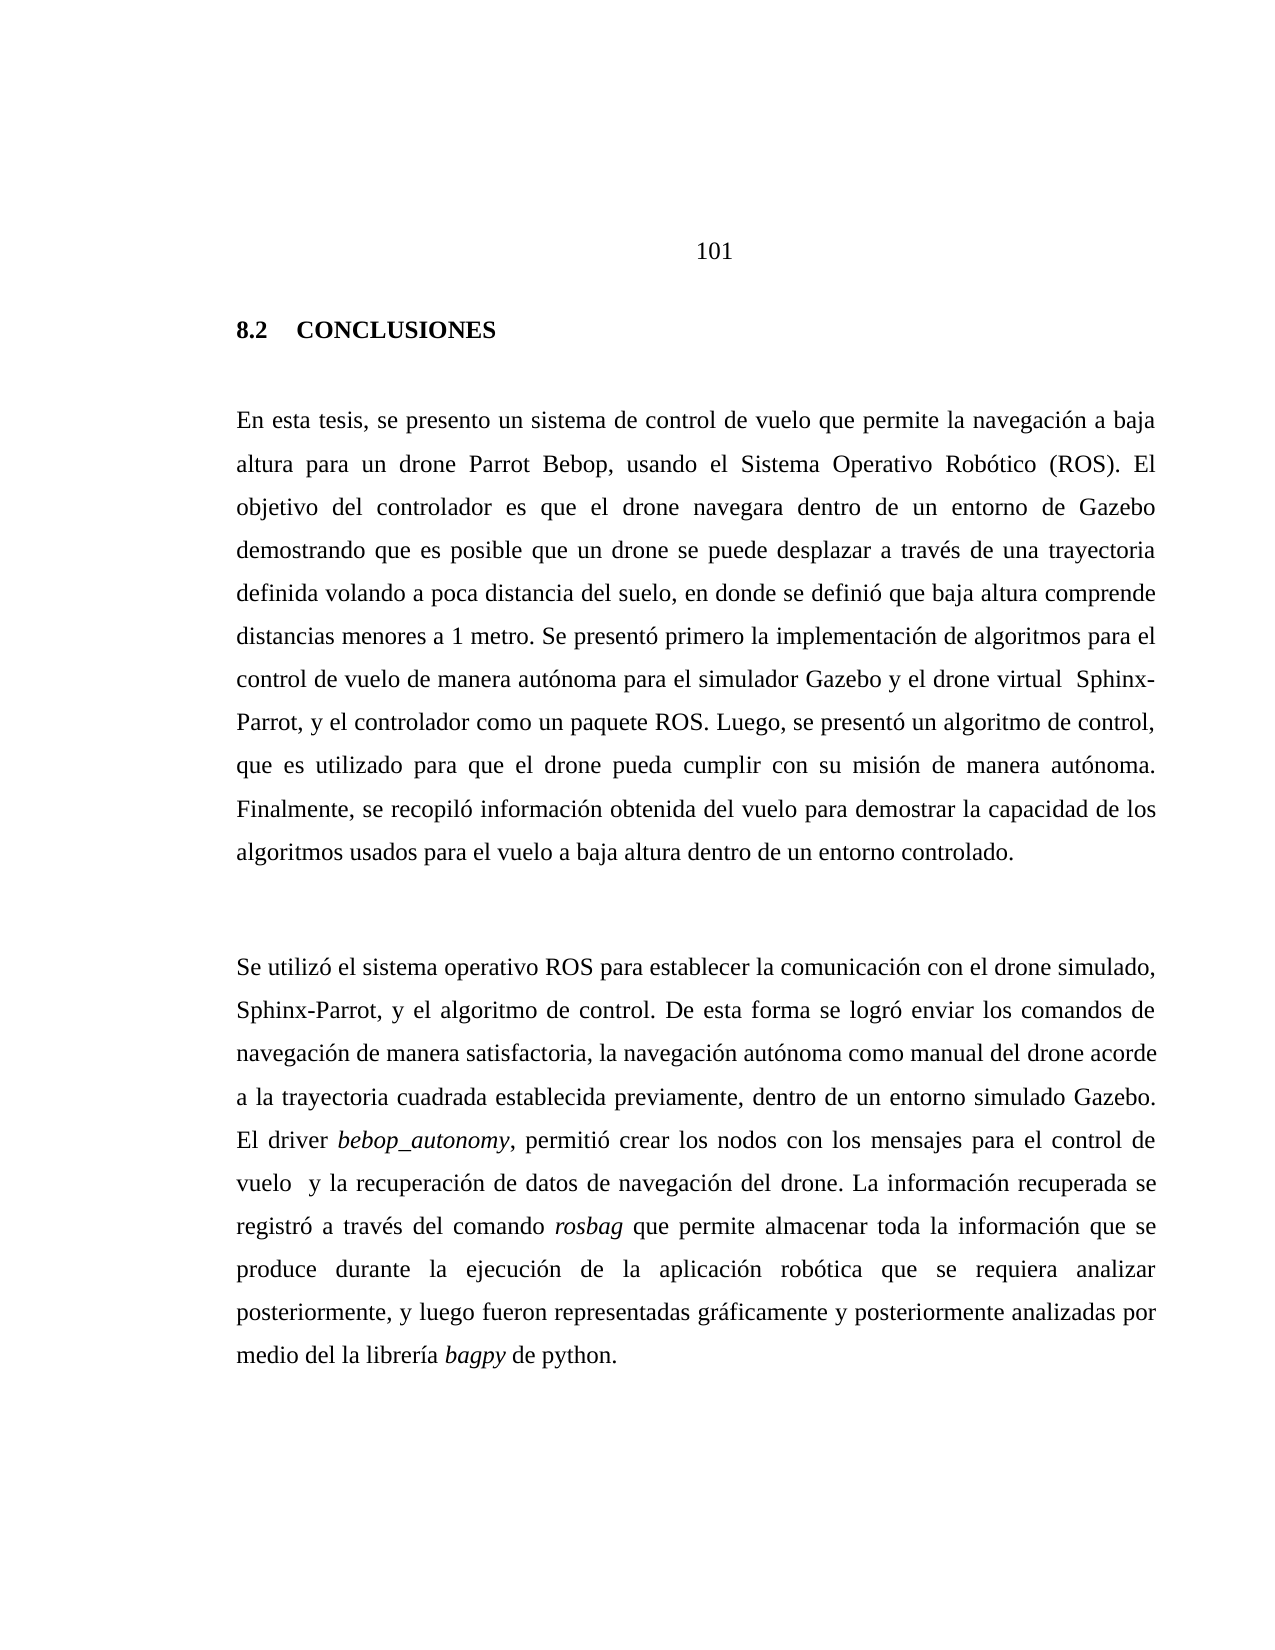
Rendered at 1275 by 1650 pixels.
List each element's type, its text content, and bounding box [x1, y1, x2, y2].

subtitle CONCLUSIONES [236, 315, 1157, 344]
text En esta tesis, se presento un sistema de control de vuelo que permite la navegación a baja altura para un drone Parrot Bebop, usando el Sistema Operativo Robótico (ROS). El objetivo del controlador es que el drone navegara dentro de un entorno de Gazebo demostrando que es posible que un drone se puede desplazar a través de una trayectoria definida volando a poca distancia del suelo, en donde se definió que baja altura comprende distancias menores a 1 metro. Se presentó primero la implementación de algoritmos para el control de vuelo de manera autónoma para el simulador Gazebo y el drone virtual Sphinx-Parrot, y el controlador como un paquete ROS. Luego, se presentó un algoritmo de control, que es utilizado para que el drone pueda cumplir con su misión de manera autónoma. Finalmente, se recopiló información obtenida del vuelo para demostrar la capacidad de los algoritmos usados para el vuelo a baja altura dentro de un entorno controlado. [236, 406, 1157, 866]
text Se utilizó el sistema operativo ROS para establecer la comunicación con el drone simulado, Sphinx-Parrot, y el algoritmo de control. De esta forma se logró enviar los comandos de navegación de manera satisfactoria, la navegación autónoma como manual del drone acorde a la trayectoria cuadrada establecida previamente, dentro de un entorno simulado Gazebo. El driver bebop_autonomy, permitió crear los nodos con los mensajes para el control de vuelo y la recuperación de datos de navegación del drone. La información recuperada se registró a través del comando rosbag que permite almacenar toda la información que se produce durante la ejecución de la aplicación robótica que se requiera analizar posteriormente, y luego fueron representadas gráficamente y posteriormente analizadas por medio del la librería bagpy de python. [236, 952, 1157, 1369]
